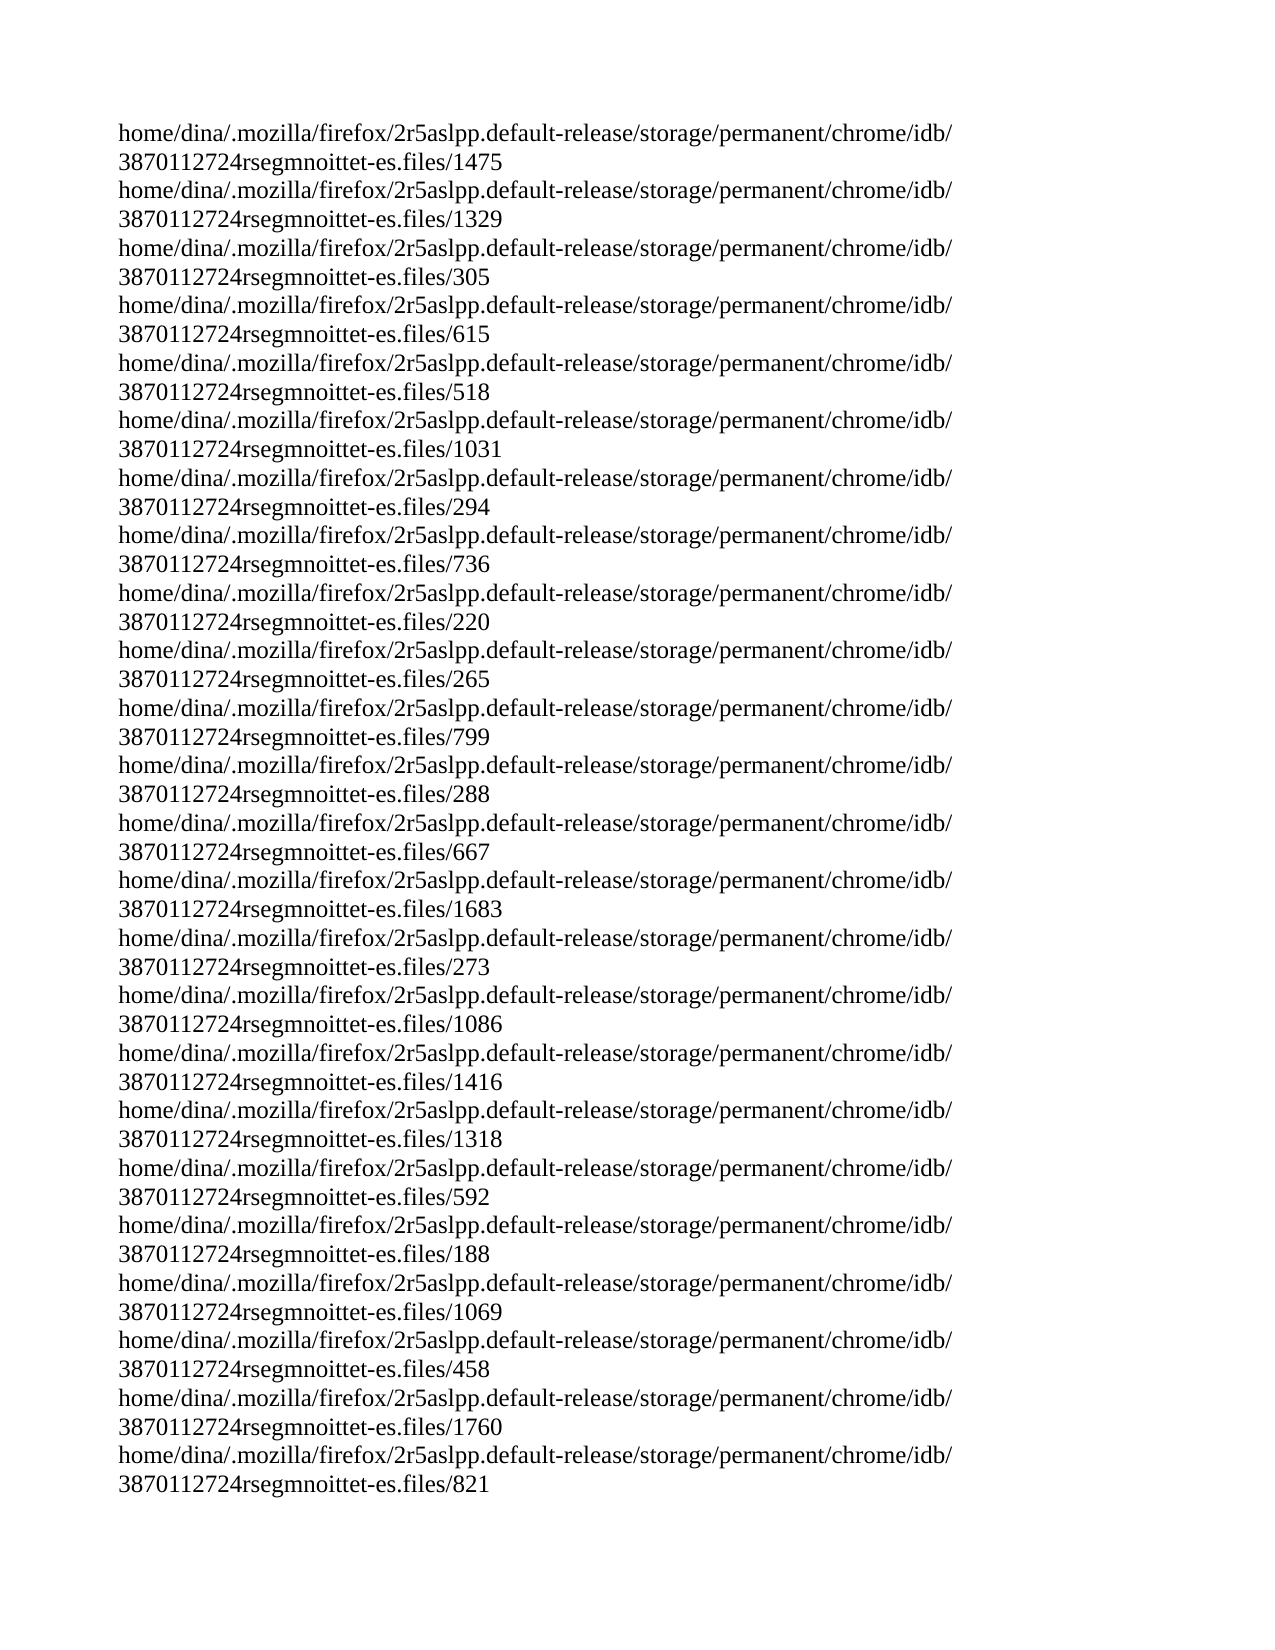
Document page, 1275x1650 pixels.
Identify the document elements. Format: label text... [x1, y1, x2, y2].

text home/dina/.mozilla/firefox/2r5aslpp.default-release/storage/permanent/chrome/idb/3870112724rsegmnoittet-es.files/458 [118, 1326, 1157, 1383]
text home/dina/.mozilla/firefox/2r5aslpp.default-release/storage/permanent/chrome/idb/3870112724rsegmnoittet-es.files/518 [118, 348, 1157, 406]
text home/dina/.mozilla/firefox/2r5aslpp.default-release/storage/permanent/chrome/idb/3870112724rsegmnoittet-es.files/1475 [118, 118, 1157, 176]
text home/dina/.mozilla/firefox/2r5aslpp.default-release/storage/permanent/chrome/idb/3870112724rsegmnoittet-es.files/220 [118, 578, 1157, 636]
text home/dina/.mozilla/firefox/2r5aslpp.default-release/storage/permanent/chrome/idb/3870112724rsegmnoittet-es.files/1416 [118, 1038, 1157, 1096]
text home/dina/.mozilla/firefox/2r5aslpp.default-release/storage/permanent/chrome/idb/3870112724rsegmnoittet-es.files/1069 [118, 1268, 1157, 1326]
text home/dina/.mozilla/firefox/2r5aslpp.default-release/storage/permanent/chrome/idb/3870112724rsegmnoittet-es.files/1086 [118, 981, 1157, 1038]
text home/dina/.mozilla/firefox/2r5aslpp.default-release/storage/permanent/chrome/idb/3870112724rsegmnoittet-es.files/1318 [118, 1096, 1157, 1153]
text home/dina/.mozilla/firefox/2r5aslpp.default-release/storage/permanent/chrome/idb/3870112724rsegmnoittet-es.files/1329 [118, 176, 1157, 233]
text home/dina/.mozilla/firefox/2r5aslpp.default-release/storage/permanent/chrome/idb/3870112724rsegmnoittet-es.files/188 [118, 1211, 1157, 1268]
text home/dina/.mozilla/firefox/2r5aslpp.default-release/storage/permanent/chrome/idb/3870112724rsegmnoittet-es.files/294 [118, 463, 1157, 521]
text home/dina/.mozilla/firefox/2r5aslpp.default-release/storage/permanent/chrome/idb/3870112724rsegmnoittet-es.files/799 [118, 693, 1157, 751]
text home/dina/.mozilla/firefox/2r5aslpp.default-release/storage/permanent/chrome/idb/3870112724rsegmnoittet-es.files/592 [118, 1153, 1157, 1211]
text home/dina/.mozilla/firefox/2r5aslpp.default-release/storage/permanent/chrome/idb/3870112724rsegmnoittet-es.files/736 [118, 521, 1157, 578]
text home/dina/.mozilla/firefox/2r5aslpp.default-release/storage/permanent/chrome/idb/3870112724rsegmnoittet-es.files/667 [118, 808, 1157, 866]
text home/dina/.mozilla/firefox/2r5aslpp.default-release/storage/permanent/chrome/idb/3870112724rsegmnoittet-es.files/1760 [118, 1383, 1157, 1441]
text home/dina/.mozilla/firefox/2r5aslpp.default-release/storage/permanent/chrome/idb/3870112724rsegmnoittet-es.files/821 [118, 1441, 1157, 1498]
text home/dina/.mozilla/firefox/2r5aslpp.default-release/storage/permanent/chrome/idb/3870112724rsegmnoittet-es.files/1683 [118, 866, 1157, 923]
text home/dina/.mozilla/firefox/2r5aslpp.default-release/storage/permanent/chrome/idb/3870112724rsegmnoittet-es.files/288 [118, 751, 1157, 808]
text home/dina/.mozilla/firefox/2r5aslpp.default-release/storage/permanent/chrome/idb/3870112724rsegmnoittet-es.files/273 [118, 923, 1157, 981]
text home/dina/.mozilla/firefox/2r5aslpp.default-release/storage/permanent/chrome/idb/3870112724rsegmnoittet-es.files/265 [118, 636, 1157, 693]
text home/dina/.mozilla/firefox/2r5aslpp.default-release/storage/permanent/chrome/idb/3870112724rsegmnoittet-es.files/615 [118, 291, 1157, 348]
text home/dina/.mozilla/firefox/2r5aslpp.default-release/storage/permanent/chrome/idb/3870112724rsegmnoittet-es.files/305 [118, 233, 1157, 291]
text home/dina/.mozilla/firefox/2r5aslpp.default-release/storage/permanent/chrome/idb/3870112724rsegmnoittet-es.files/1031 [118, 406, 1157, 463]
